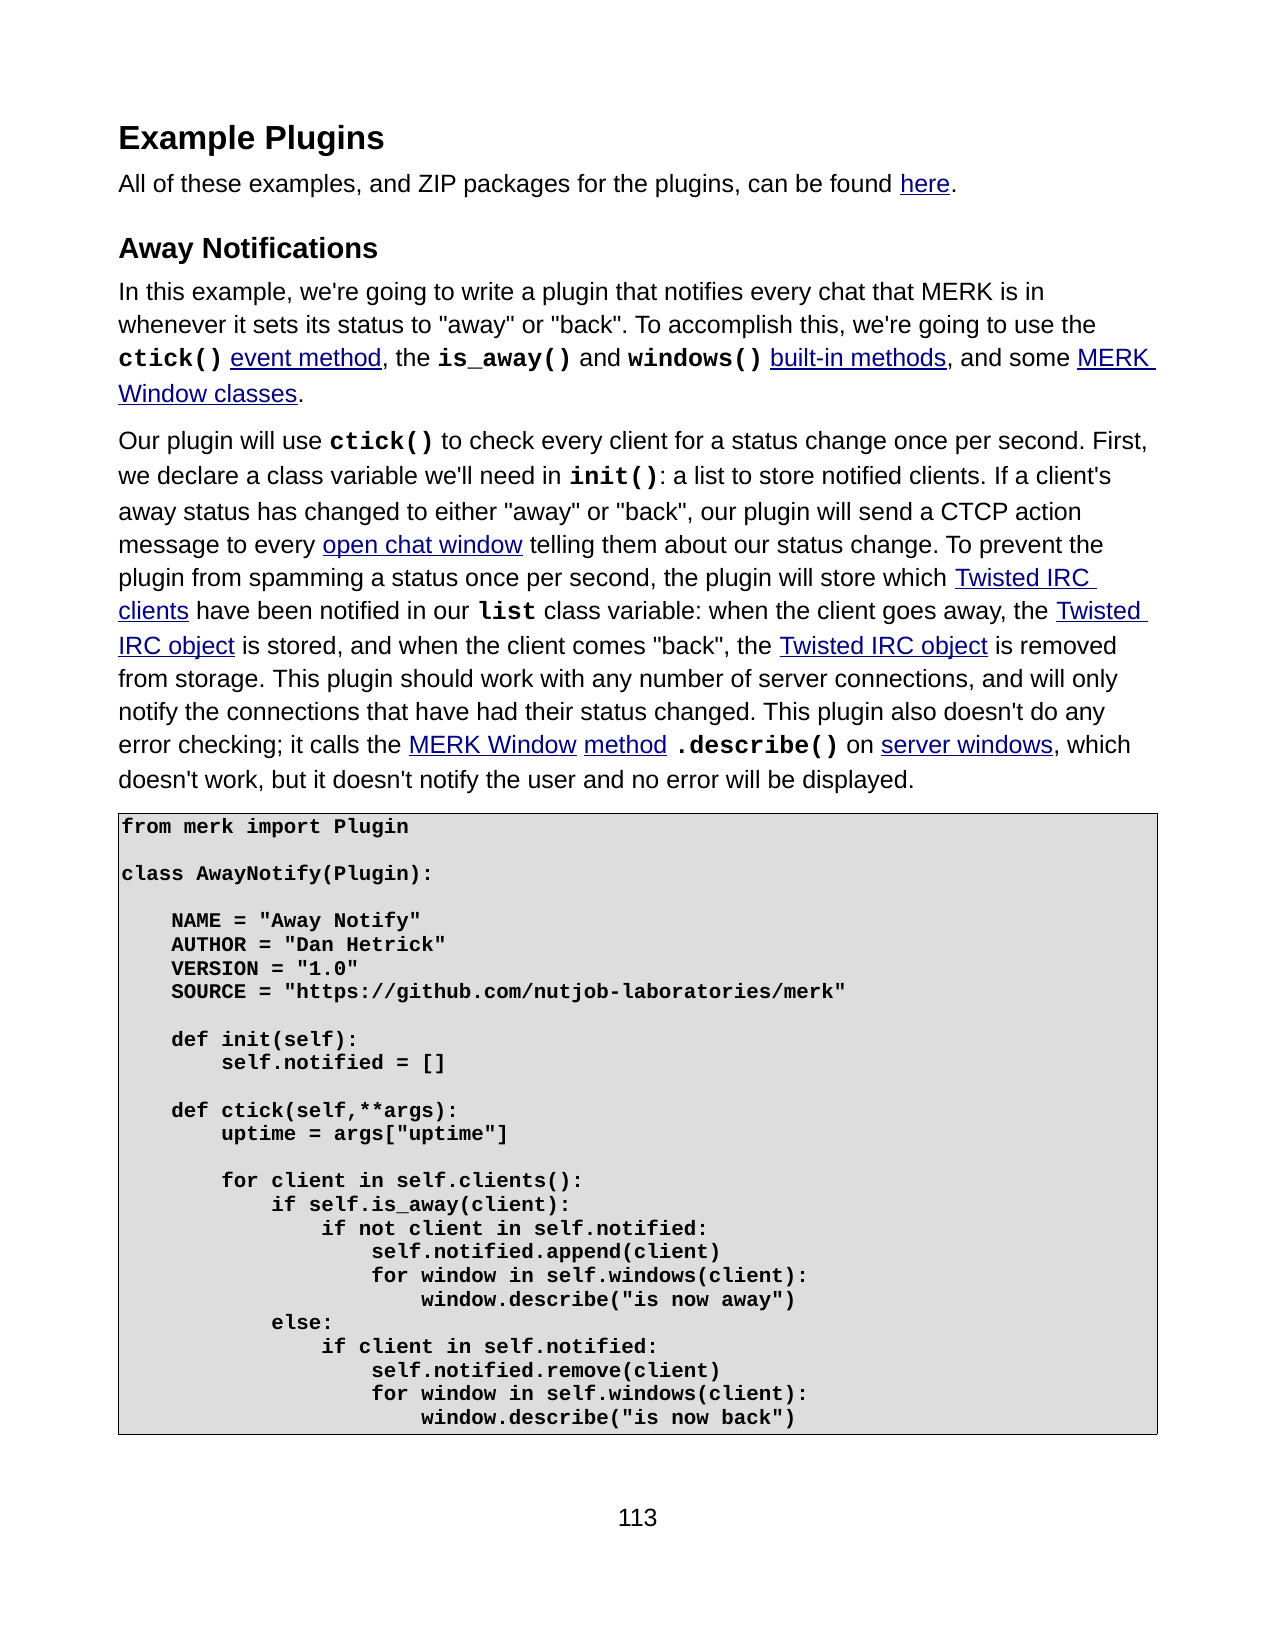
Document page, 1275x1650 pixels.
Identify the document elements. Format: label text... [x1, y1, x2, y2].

text Our plugin will use ctick() to check every client for a status change once per second. First, we declare a class variable we'll need in init(): a list to store notified clients. If a client's away status has changed to either "away" or "back", our plugin will send a CTCP action message to every open chat window telling them about our status change. To prevent the plugin from spamming a status once per second, the plugin will store which Twisted IRC clients have been notified in our list class variable: when the client goes away, the Twisted IRC object is stored, and when the client comes "back", the Twisted IRC object is removed from storage. This plugin should work with any number of server connections, and will only notify the connections that have had their status changed. This plugin also doesn't do any error checking; it calls the MERK Window method .describe() on server windows, which doesn't work, but it doesn't notify the user and no error will be displayed. [118, 426, 1157, 794]
text In this example, we're going to write a plugin that notifies every chat that MERK is in whenever it sets its status to "away" or "back". To accomplish this, we're going to use the ctick() event method, the is_away() and windows() built-in methods, and some MERK Window classes. [118, 277, 1157, 407]
table_header from merk import Plugin class AwayNotify(Plugin): NAME = "Away Notify" AUTHOR = "Dan Hetrick" VERSION = "1.0" SOURCE = "https://github.com/nutjob-laboratories/merk" def init(self): self.notified = [] def ctick(self,**args): uptime = args["uptime"] for client in self.clients(): if self.is_away(client): if not client in self.notified: self.notified.append(client) for window in self.windows(client): window.describe("is now away") else: if client in self.notified: self.notified.remove(client) for window in self.windows(client): window.describe("is now back") [119, 814, 1157, 1434]
subtitle Example Plugins [118, 118, 1157, 157]
subtitle Away Notifications [118, 231, 1157, 265]
text All of these examples, and ZIP packages for the plugins, can be found here. [118, 169, 1157, 198]
